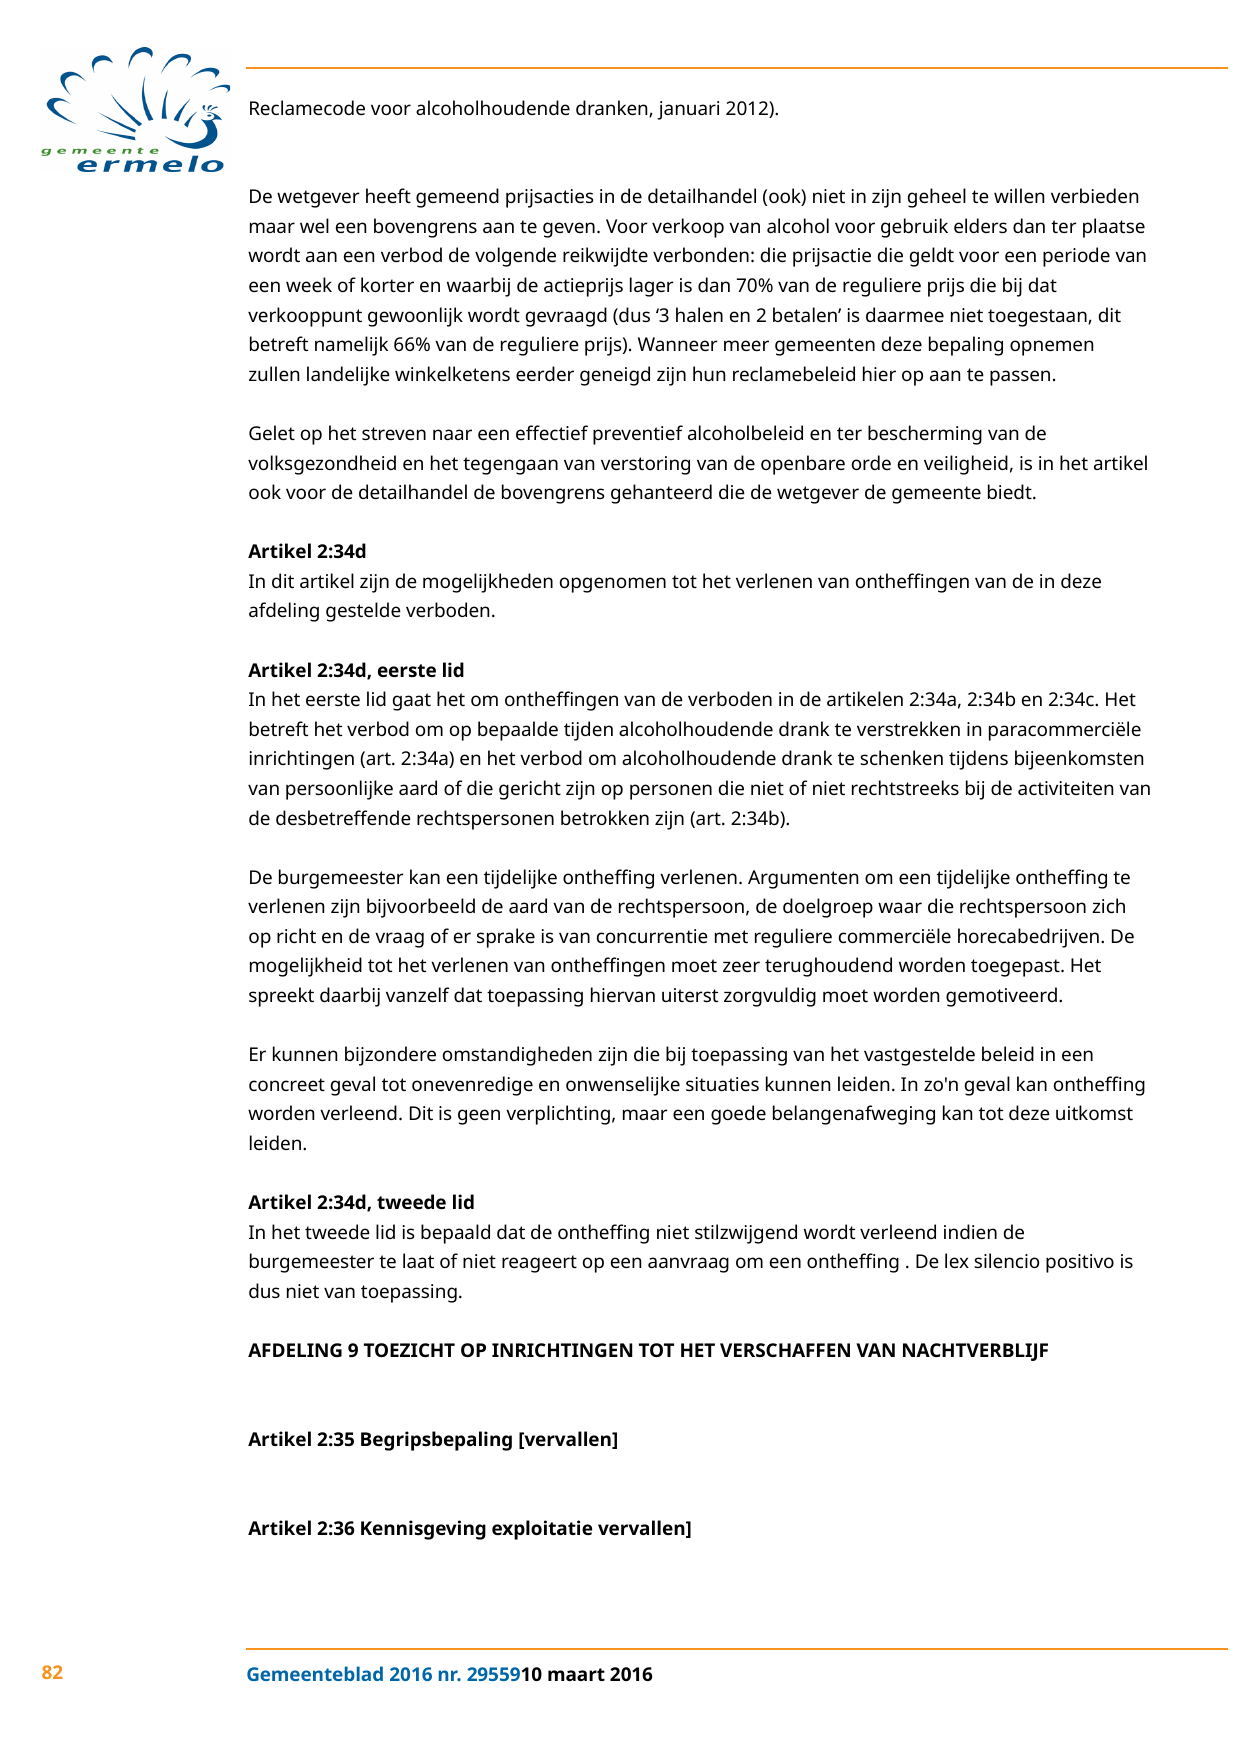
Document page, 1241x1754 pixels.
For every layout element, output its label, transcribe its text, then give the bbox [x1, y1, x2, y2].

text Artikel 2:34d, tweede lid [248, 1189, 1152, 1215]
text Reclamecode voor alcoholhoudende dranken, januari 2012). [248, 95, 1152, 121]
text In het tweede lid is bepaald dat de ontheffing niet stilzwijgend wordt verleend indien de burgemeester te laat of niet reageert op een aanvraag om een ontheffing . De lex silencio positivo is dus niet van toepassing. [248, 1219, 1152, 1304]
text De burgemeester kan een tijdelijke ontheffing verlenen. Argumenten om een tijdelijke ontheffing te verlenen zijn bijvoorbeeld de aard van de rechtspersoon, de doelgroep waar die rechtspersoon zich op richt en de vraag of er sprake is van concurrentie met reguliere commerciële horecabedrijven. De mogelijkheid tot het verlenen van ontheffingen moet zeer terughoudend worden toegepast. Het spreekt daarbij vanzelf dat toepassing hiervan uiterst zorgvuldig moet worden gemotiveerd. [248, 864, 1152, 1008]
text De wetgever heeft gemeend prijsacties in de detailhandel (ook) niet in zijn geheel te willen verbieden maar wel een bovengrens aan te geven. Voor verkoop van alcohol voor gebruik elders dan ter plaatse wordt aan een verbod de volgende reikwijdte verbonden: die prijsactie die geldt voor een periode van een week of korter en waarbij de actieprijs lager is dan 70% van de reguliere prijs die bij dat verkooppunt gewoonlijk wordt gevraagd (dus ‘3 halen en 2 betalen’ is daarmee niet toegestaan, dit betreft namelijk 66% van de reguliere prijs). Wanneer meer gemeenten deze bepaling opnemen zullen landelijke winkelketens eerder geneigd zijn hun reclamebeleid hier op aan te passen. [248, 183, 1152, 387]
text Gelet op het streven naar een effectief preventief alcoholbeleid en ter bescherming van de volksgezondheid en het tegengaan van verstoring van de openbare orde en veiligheid, is in het artikel ook voor de detailhandel de bovengrens gehanteerd die de wetgever de gemeente biedt. [248, 420, 1152, 505]
text Artikel 2:36 Kennisgeving exploitatie vervallen] [248, 1515, 1152, 1541]
text Artikel 2:35 Begripsbepaling [vervallen] [248, 1426, 1152, 1452]
text AFDELING 9 TOEZICHT OP INRICHTINGEN TOT HET VERSCHAFFEN VAN NACHTVERBLIJF [248, 1337, 1152, 1363]
text In dit artikel zijn de mogelijkheden opgenomen tot het verlenen van ontheffingen van de in deze afdeling gestelde verboden. [248, 568, 1152, 623]
text Er kunnen bijzondere omstandigheden zijn die bij toepassing van het vastgestelde beleid in een concreet geval tot onevenredige en onwenselijke situaties kunnen leiden. In zo'n geval kan ontheffing worden verleend. Dit is geen verplichting, maar een goede belangenafweging kan tot deze uitkomst leiden. [248, 1041, 1152, 1156]
picture [41, 47, 231, 172]
text Artikel 2:34d, eerste lid [248, 657, 1152, 683]
text In het eerste lid gaat het om ontheffingen van de verboden in de artikelen 2:34a, 2:34b en 2:34c. Het betreft het verbod om op bepaalde tijden alcoholhoudende drank te verstrekken in paracommerciële inrichtingen (art. 2:34a) en het verbod om alcoholhoudende drank te schenken tijdens bijeenkomsten van persoonlijke aard of die gericht zijn op personen die niet of niet rechtstreeks bij de activiteiten van de desbetreffende rechtspersonen betrokken zijn (art. 2:34b). [248, 686, 1152, 831]
text Artikel 2:34d [248, 538, 1152, 564]
